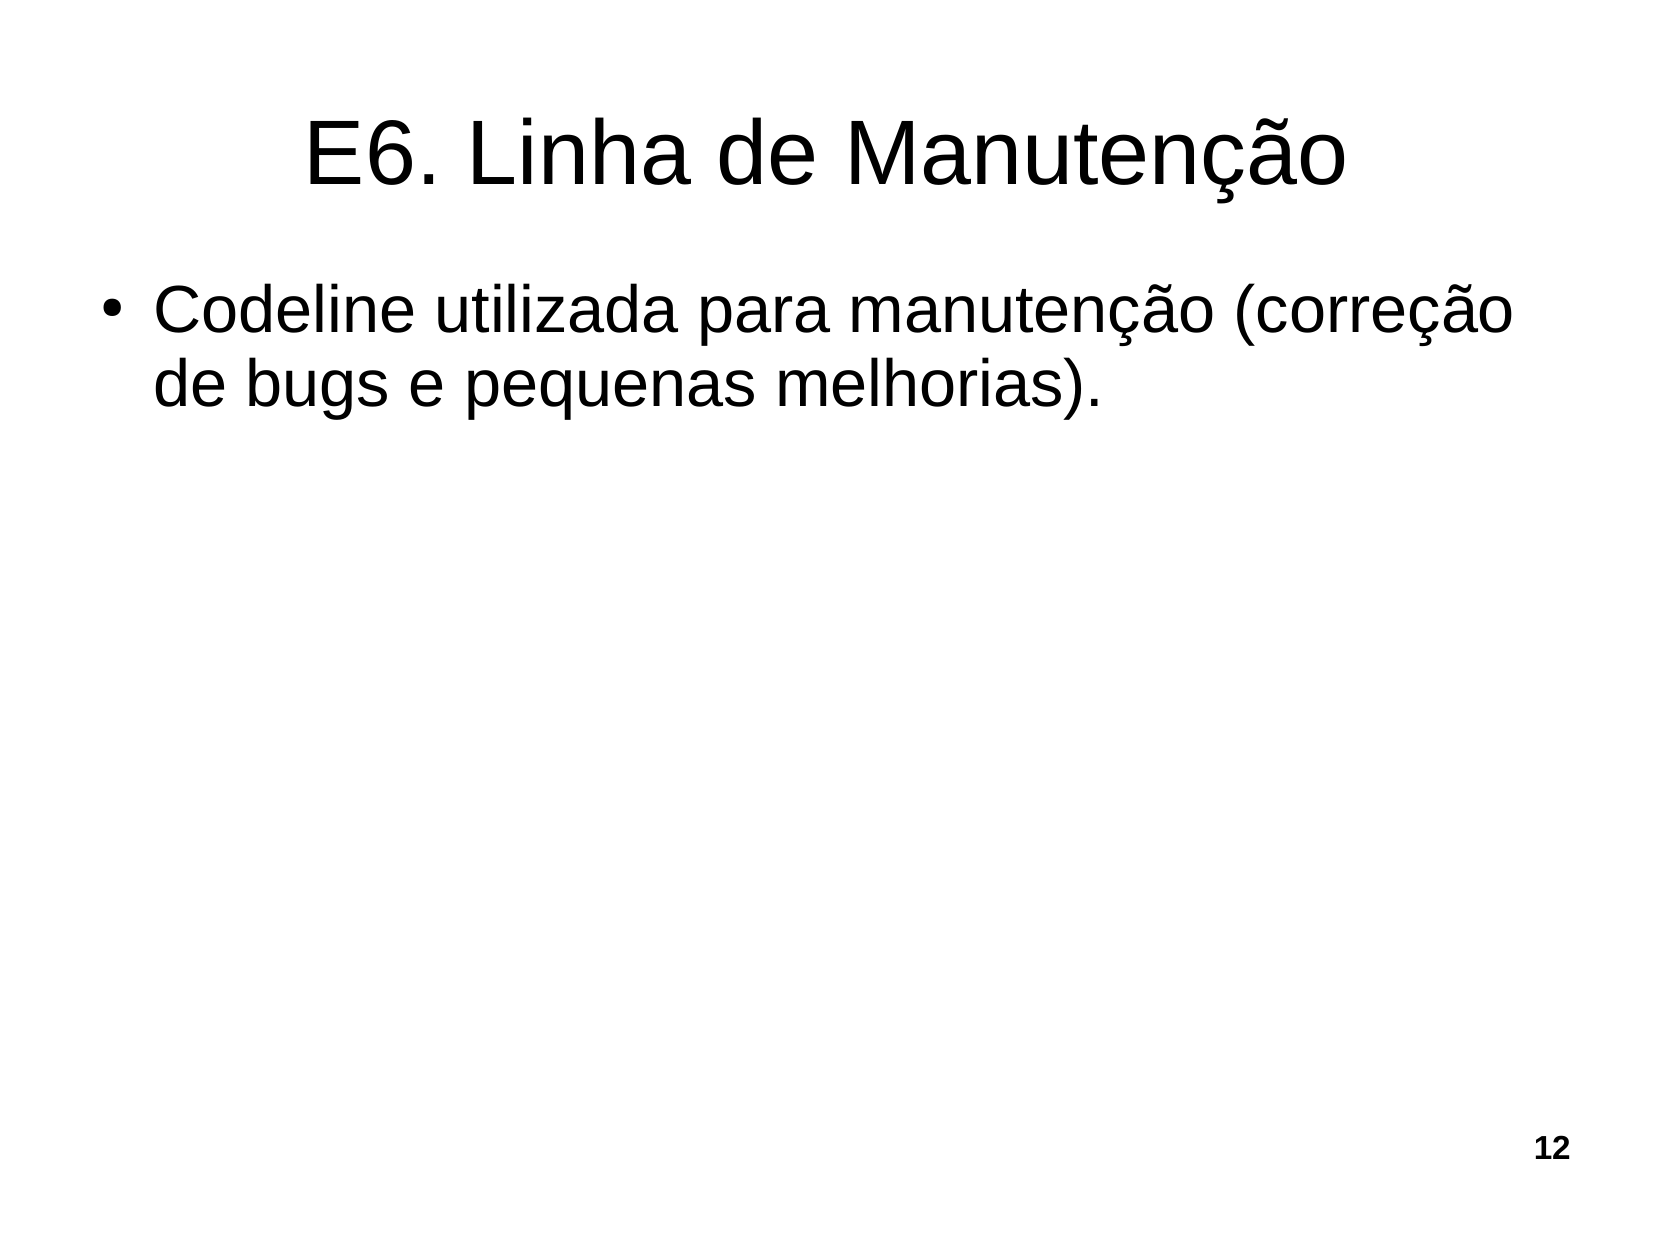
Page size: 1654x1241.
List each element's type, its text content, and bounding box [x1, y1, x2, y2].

title E6. Linha de Manutenção [82, 49, 1571, 257]
list Codeline utilizada para manutenção (correção de bugs e pequenas melhorias). [82, 271, 1571, 991]
